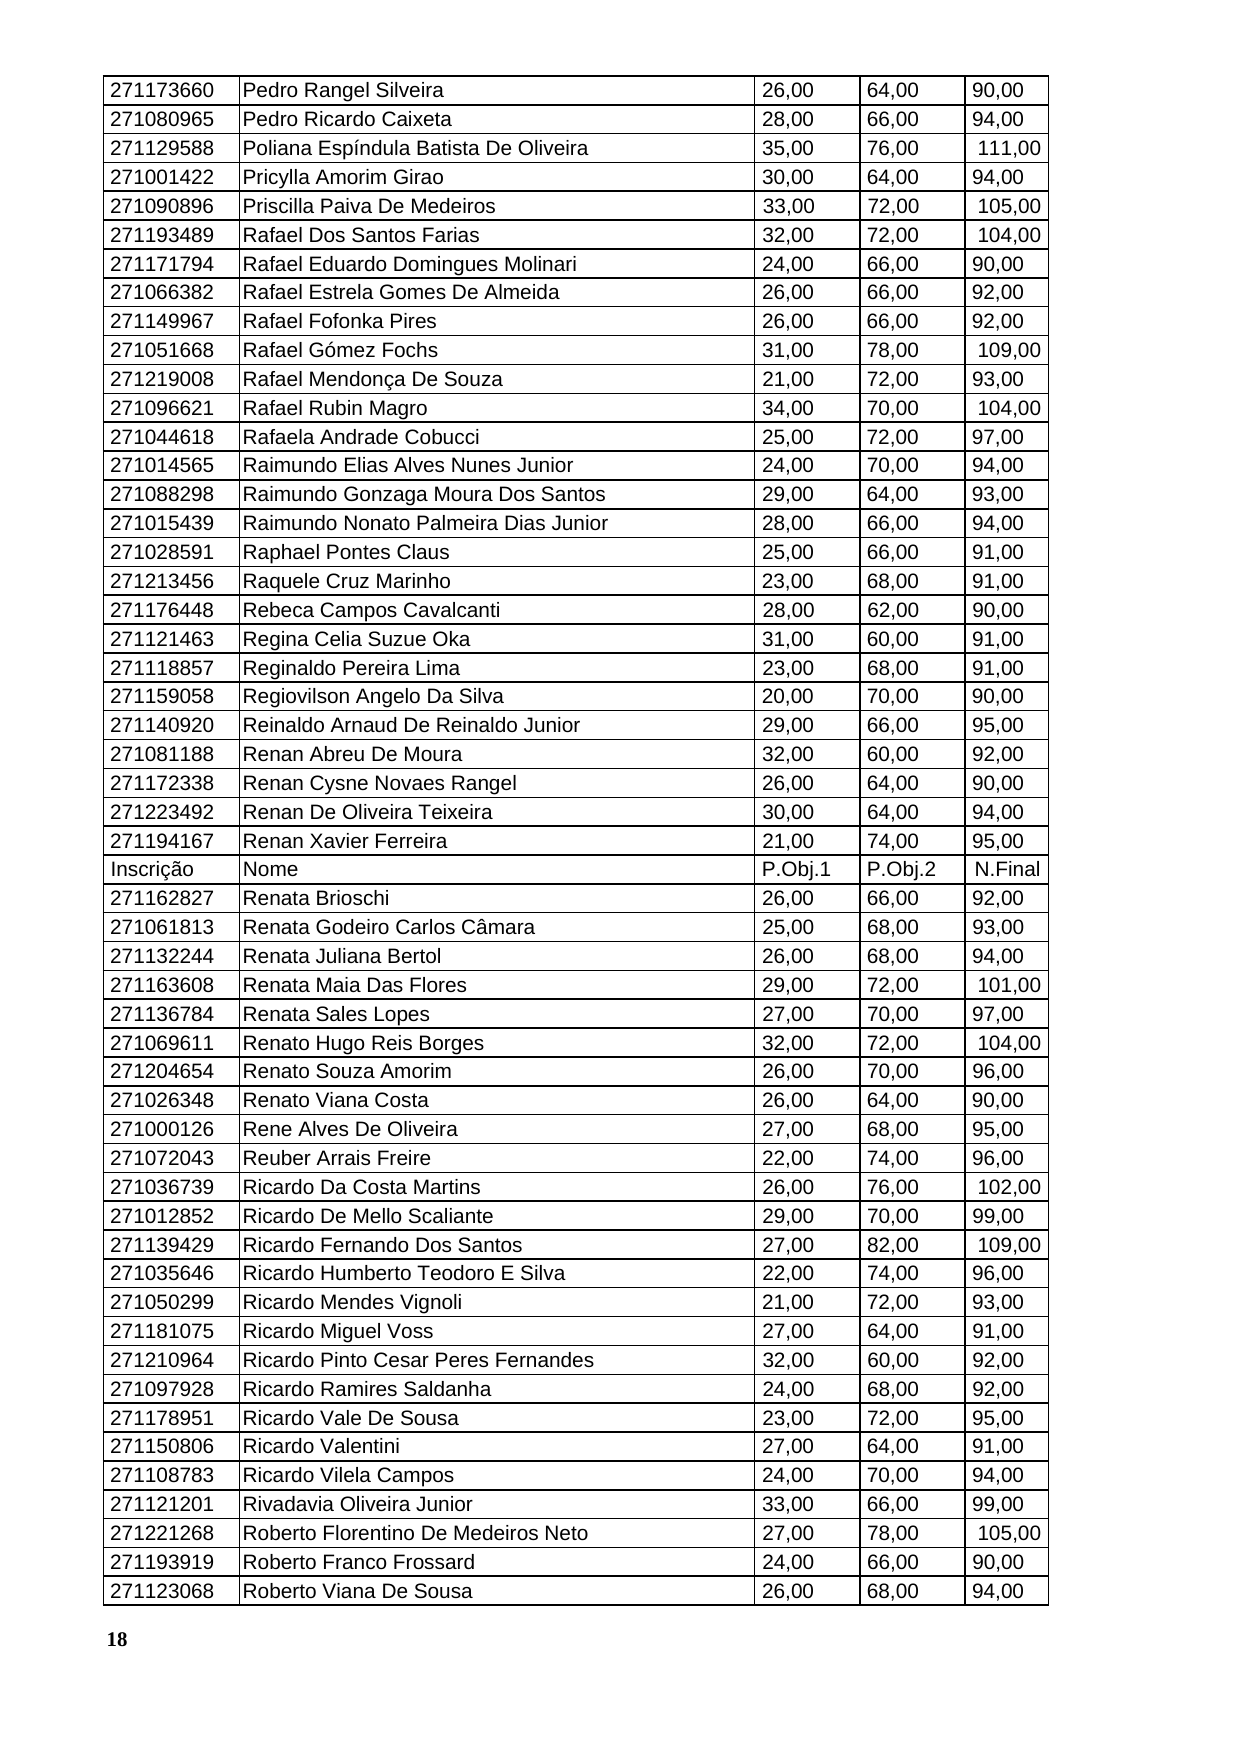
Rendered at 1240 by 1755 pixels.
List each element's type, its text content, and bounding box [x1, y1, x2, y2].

table_cell 92,00 [966, 307, 1048, 335]
table_cell Inscrição [104, 856, 239, 883]
table_cell Renato Viana Costa [240, 1087, 754, 1114]
table_cell 271035646 [104, 1260, 239, 1287]
table_cell Roberto Florentino De Medeiros Neto [240, 1519, 754, 1547]
table_cell 60,00 [861, 625, 964, 652]
table_cell 32,00 [755, 740, 859, 767]
table_cell Raquele Cruz Marinho [240, 567, 754, 594]
table_cell 271123068 [104, 1577, 239, 1604]
table_cell 60,00 [861, 1346, 964, 1373]
table_cell 271204654 [104, 1058, 239, 1085]
table_cell Rafaela Andrade Cobucci [240, 423, 754, 450]
table_cell 72,00 [861, 365, 964, 392]
table_cell 109,00 [966, 336, 1048, 363]
table_cell Ricardo Mendes Vignoli [240, 1288, 754, 1316]
table_cell 271026348 [104, 1087, 239, 1114]
table_cell 30,00 [755, 798, 859, 825]
table_cell 271097928 [104, 1375, 239, 1402]
table_cell 20,00 [755, 683, 859, 710]
table_cell 22,00 [755, 1144, 859, 1171]
table_cell 22,00 [755, 1260, 859, 1287]
table_cell Poliana Espíndula Batista De Oliveira [240, 134, 754, 162]
table_cell 23,00 [755, 654, 859, 681]
table_cell 95,00 [966, 1404, 1048, 1431]
table_cell 28,00 [755, 596, 859, 623]
table_cell 24,00 [755, 250, 859, 277]
table_cell 33,00 [755, 1491, 859, 1518]
table_cell Roberto Viana De Sousa [240, 1577, 754, 1604]
table_cell 24,00 [755, 1548, 859, 1575]
table_cell 66,00 [861, 1491, 964, 1518]
table_cell 64,00 [861, 769, 964, 796]
table_cell 66,00 [861, 250, 964, 277]
table_cell 74,00 [861, 1260, 964, 1287]
table_cell 68,00 [861, 942, 964, 969]
table_cell 271028591 [104, 538, 239, 566]
table_cell 29,00 [755, 711, 859, 739]
table_cell 29,00 [755, 481, 859, 508]
table_cell 33,00 [755, 192, 859, 219]
table_cell 64,00 [861, 481, 964, 508]
table_cell 271061813 [104, 913, 239, 941]
table_cell N.Final [966, 856, 1048, 883]
table_cell 91,00 [966, 625, 1048, 652]
table_cell Ricardo De Mello Scaliante [240, 1202, 754, 1229]
table_cell 21,00 [755, 1288, 859, 1316]
table_cell 271088298 [104, 481, 239, 508]
table_cell 64,00 [861, 798, 964, 825]
table_cell Renato Hugo Reis Borges [240, 1029, 754, 1056]
table_cell Renan Xavier Ferreira [240, 827, 754, 854]
table_cell 93,00 [966, 481, 1048, 508]
table_cell 109,00 [966, 1231, 1048, 1258]
table_cell 90,00 [966, 1548, 1048, 1575]
table_cell 271213456 [104, 567, 239, 594]
table_cell 271193919 [104, 1548, 239, 1575]
table_cell 27,00 [755, 1433, 859, 1460]
table_cell 94,00 [966, 1577, 1048, 1604]
table_cell 28,00 [755, 106, 859, 133]
table_cell Reuber Arrais Freire [240, 1144, 754, 1171]
table_cell Pedro Rangel Silveira [240, 77, 754, 104]
table_cell 74,00 [861, 827, 964, 854]
table_cell 70,00 [861, 1462, 964, 1489]
table_cell 271193489 [104, 221, 239, 248]
table_cell 27,00 [755, 1519, 859, 1547]
table_cell 271223492 [104, 798, 239, 825]
table_cell 90,00 [966, 769, 1048, 796]
table_cell Pricylla Amorim Girao [240, 163, 754, 190]
table_cell 25,00 [755, 423, 859, 450]
table_cell 26,00 [755, 1087, 859, 1114]
table_cell 271136784 [104, 1000, 239, 1027]
table_cell 271108783 [104, 1462, 239, 1489]
table_cell 271066382 [104, 279, 239, 306]
table_cell 271176448 [104, 596, 239, 623]
table_cell 271129588 [104, 134, 239, 162]
table_cell Pedro Ricardo Caixeta [240, 106, 754, 133]
table_cell 271159058 [104, 683, 239, 710]
table_cell 78,00 [861, 1519, 964, 1547]
table_cell Renata Godeiro Carlos Câmara [240, 913, 754, 941]
table_cell 99,00 [966, 1202, 1048, 1229]
table_cell 66,00 [861, 106, 964, 133]
table_cell 93,00 [966, 913, 1048, 941]
table_cell 90,00 [966, 596, 1048, 623]
table_cell 29,00 [755, 971, 859, 998]
table_cell 96,00 [966, 1058, 1048, 1085]
table_cell 92,00 [966, 1346, 1048, 1373]
table_cell 94,00 [966, 106, 1048, 133]
table_cell 271194167 [104, 827, 239, 854]
table_cell 76,00 [861, 134, 964, 162]
table_cell Rebeca Campos Cavalcanti [240, 596, 754, 623]
table_cell 70,00 [861, 394, 964, 421]
table_cell 66,00 [861, 279, 964, 306]
table_cell 93,00 [966, 365, 1048, 392]
table_cell 104,00 [966, 394, 1048, 421]
table_cell 27,00 [755, 1000, 859, 1027]
table_cell 66,00 [861, 885, 964, 912]
table_cell 95,00 [966, 1115, 1048, 1143]
table_cell 102,00 [966, 1173, 1048, 1200]
table_cell 104,00 [966, 1029, 1048, 1056]
table_cell 32,00 [755, 221, 859, 248]
table_cell 64,00 [861, 163, 964, 190]
table_cell 64,00 [861, 77, 964, 104]
table_cell 96,00 [966, 1260, 1048, 1287]
table_cell 25,00 [755, 538, 859, 566]
table_cell Renan Cysne Novaes Rangel [240, 769, 754, 796]
table_cell 62,00 [861, 596, 964, 623]
table_cell 92,00 [966, 1375, 1048, 1402]
table_cell Raphael Pontes Claus [240, 538, 754, 566]
table_cell 64,00 [861, 1433, 964, 1460]
table_cell Ricardo Vilela Campos [240, 1462, 754, 1489]
table_cell 271149967 [104, 307, 239, 335]
table_cell Raimundo Gonzaga Moura Dos Santos [240, 481, 754, 508]
table_cell 72,00 [861, 1404, 964, 1431]
table_cell 26,00 [755, 1058, 859, 1085]
table_cell 271081188 [104, 740, 239, 767]
table_cell Renata Juliana Bertol [240, 942, 754, 969]
table_cell 68,00 [861, 567, 964, 594]
table_cell Raimundo Elias Alves Nunes Junior [240, 452, 754, 479]
table_cell 93,00 [966, 1288, 1048, 1316]
table_cell Rafael Mendonça De Souza [240, 365, 754, 392]
table_cell 32,00 [755, 1346, 859, 1373]
table_cell 70,00 [861, 1000, 964, 1027]
table_cell 271069611 [104, 1029, 239, 1056]
table_cell P.Obj.1 [755, 856, 859, 883]
table_cell 271178951 [104, 1404, 239, 1431]
table_cell 271096621 [104, 394, 239, 421]
table_cell 72,00 [861, 1029, 964, 1056]
table_cell 271072043 [104, 1144, 239, 1171]
table_cell Reginaldo Pereira Lima [240, 654, 754, 681]
table_cell 26,00 [755, 769, 859, 796]
table_cell 27,00 [755, 1317, 859, 1344]
table_cell Rafael Rubin Magro [240, 394, 754, 421]
table_cell 26,00 [755, 279, 859, 306]
table_cell 25,00 [755, 913, 859, 941]
table_cell Ricardo Valentini [240, 1433, 754, 1460]
table_cell 111,00 [966, 134, 1048, 162]
table_cell 92,00 [966, 885, 1048, 912]
table_cell 271172338 [104, 769, 239, 796]
table_cell Rene Alves De Oliveira [240, 1115, 754, 1143]
table_cell 74,00 [861, 1144, 964, 1171]
table_cell 27,00 [755, 1115, 859, 1143]
table_cell 66,00 [861, 510, 964, 537]
table_cell 26,00 [755, 77, 859, 104]
table_cell Nome [240, 856, 754, 883]
table_cell 90,00 [966, 250, 1048, 277]
table_cell 101,00 [966, 971, 1048, 998]
table_cell 31,00 [755, 336, 859, 363]
table_cell 24,00 [755, 452, 859, 479]
table_cell 72,00 [861, 971, 964, 998]
table_cell 271171794 [104, 250, 239, 277]
table_cell Rafael Dos Santos Farias [240, 221, 754, 248]
table_cell 66,00 [861, 1548, 964, 1575]
table_cell 271140920 [104, 711, 239, 739]
table_cell 68,00 [861, 1577, 964, 1604]
table_cell 72,00 [861, 221, 964, 248]
table_cell Rafael Gómez Fochs [240, 336, 754, 363]
table_cell 90,00 [966, 1087, 1048, 1114]
table_cell 271219008 [104, 365, 239, 392]
table_cell 91,00 [966, 654, 1048, 681]
table_cell 271162827 [104, 885, 239, 912]
table_cell 271173660 [104, 77, 239, 104]
table_cell 91,00 [966, 1433, 1048, 1460]
table_cell 27,00 [755, 1231, 859, 1258]
table_cell 91,00 [966, 567, 1048, 594]
table_cell 95,00 [966, 827, 1048, 854]
table_cell Rafael Eduardo Domingues Molinari [240, 250, 754, 277]
table_cell 90,00 [966, 77, 1048, 104]
table_cell 94,00 [966, 452, 1048, 479]
table_cell 94,00 [966, 798, 1048, 825]
table_cell 28,00 [755, 510, 859, 537]
table_cell Renata Brioschi [240, 885, 754, 912]
table_cell Ricardo Fernando Dos Santos [240, 1231, 754, 1258]
table_cell Regiovilson Angelo Da Silva [240, 683, 754, 710]
table_cell 82,00 [861, 1231, 964, 1258]
table_cell 26,00 [755, 885, 859, 912]
table_cell Priscilla Paiva De Medeiros [240, 192, 754, 219]
table_cell 271132244 [104, 942, 239, 969]
table_cell 92,00 [966, 740, 1048, 767]
table_cell Rafael Fofonka Pires [240, 307, 754, 335]
table_cell 91,00 [966, 538, 1048, 566]
table_cell 271121463 [104, 625, 239, 652]
table_cell 94,00 [966, 942, 1048, 969]
table_cell 24,00 [755, 1462, 859, 1489]
table_cell Ricardo Miguel Voss [240, 1317, 754, 1344]
table_cell 21,00 [755, 827, 859, 854]
table_cell 271118857 [104, 654, 239, 681]
table_cell 271044618 [104, 423, 239, 450]
table_cell 72,00 [861, 192, 964, 219]
table_cell 271015439 [104, 510, 239, 537]
table_cell 24,00 [755, 1375, 859, 1402]
table_cell 90,00 [966, 683, 1048, 710]
table_cell 95,00 [966, 711, 1048, 739]
table_cell 26,00 [755, 1577, 859, 1604]
table_cell 64,00 [861, 1317, 964, 1344]
table_cell 94,00 [966, 1462, 1048, 1489]
table_cell 97,00 [966, 423, 1048, 450]
table_cell P.Obj.2 [861, 856, 964, 883]
table_cell 271090896 [104, 192, 239, 219]
table_cell Renato Souza Amorim [240, 1058, 754, 1085]
table_cell 31,00 [755, 625, 859, 652]
table_cell 60,00 [861, 740, 964, 767]
table_cell 23,00 [755, 567, 859, 594]
table_cell Renan De Oliveira Teixeira [240, 798, 754, 825]
table_cell 68,00 [861, 913, 964, 941]
table_cell Roberto Franco Frossard [240, 1548, 754, 1575]
table_cell 70,00 [861, 683, 964, 710]
table_cell 271080965 [104, 106, 239, 133]
table_cell 30,00 [755, 163, 859, 190]
table_cell 94,00 [966, 163, 1048, 190]
table_cell 21,00 [755, 365, 859, 392]
table_cell 66,00 [861, 538, 964, 566]
table_cell 271221268 [104, 1519, 239, 1547]
table_cell 271014565 [104, 452, 239, 479]
table_cell 78,00 [861, 336, 964, 363]
table_cell 34,00 [755, 394, 859, 421]
table_cell 35,00 [755, 134, 859, 162]
table_cell Ricardo Ramires Saldanha [240, 1375, 754, 1402]
table_cell 97,00 [966, 1000, 1048, 1027]
table_cell Rivadavia Oliveira Junior [240, 1491, 754, 1518]
table_cell Ricardo Vale De Sousa [240, 1404, 754, 1431]
table_cell Raimundo Nonato Palmeira Dias Junior [240, 510, 754, 537]
table_cell 271210964 [104, 1346, 239, 1373]
table_cell 271150806 [104, 1433, 239, 1460]
table_cell 271036739 [104, 1173, 239, 1200]
table_cell 105,00 [966, 1519, 1048, 1547]
table_cell 26,00 [755, 942, 859, 969]
table_cell 271050299 [104, 1288, 239, 1316]
table_cell 70,00 [861, 1202, 964, 1229]
table_cell Renan Abreu De Moura [240, 740, 754, 767]
table_cell 26,00 [755, 307, 859, 335]
table_cell Rafael Estrela Gomes De Almeida [240, 279, 754, 306]
table_cell 271001422 [104, 163, 239, 190]
table_cell 271181075 [104, 1317, 239, 1344]
table_cell 271121201 [104, 1491, 239, 1518]
table_cell Renata Sales Lopes [240, 1000, 754, 1027]
table_cell 29,00 [755, 1202, 859, 1229]
table_cell 104,00 [966, 221, 1048, 248]
table_cell 271163608 [104, 971, 239, 998]
table_cell 271000126 [104, 1115, 239, 1143]
table_cell 66,00 [861, 711, 964, 739]
table_cell 99,00 [966, 1491, 1048, 1518]
table_cell 66,00 [861, 307, 964, 335]
table_cell 76,00 [861, 1173, 964, 1200]
table_cell 72,00 [861, 1288, 964, 1316]
table_cell 72,00 [861, 423, 964, 450]
table_cell 26,00 [755, 1173, 859, 1200]
table_cell 92,00 [966, 279, 1048, 306]
table_cell 94,00 [966, 510, 1048, 537]
table_cell 271012852 [104, 1202, 239, 1229]
table_cell 271051668 [104, 336, 239, 363]
table_cell Ricardo Da Costa Martins [240, 1173, 754, 1200]
table_cell Reinaldo Arnaud De Reinaldo Junior [240, 711, 754, 739]
table_cell Regina Celia Suzue Oka [240, 625, 754, 652]
table_cell 68,00 [861, 654, 964, 681]
table_cell 105,00 [966, 192, 1048, 219]
table_cell Ricardo Pinto Cesar Peres Fernandes [240, 1346, 754, 1373]
table_cell 70,00 [861, 1058, 964, 1085]
table_cell 68,00 [861, 1375, 964, 1402]
table_cell Ricardo Humberto Teodoro E Silva [240, 1260, 754, 1287]
table_cell 271139429 [104, 1231, 239, 1258]
table_cell 70,00 [861, 452, 964, 479]
table_cell 96,00 [966, 1144, 1048, 1171]
table_cell Renata Maia Das Flores [240, 971, 754, 998]
table_cell 32,00 [755, 1029, 859, 1056]
table_cell 64,00 [861, 1087, 964, 1114]
table_cell 23,00 [755, 1404, 859, 1431]
table_cell 68,00 [861, 1115, 964, 1143]
table_cell 91,00 [966, 1317, 1048, 1344]
